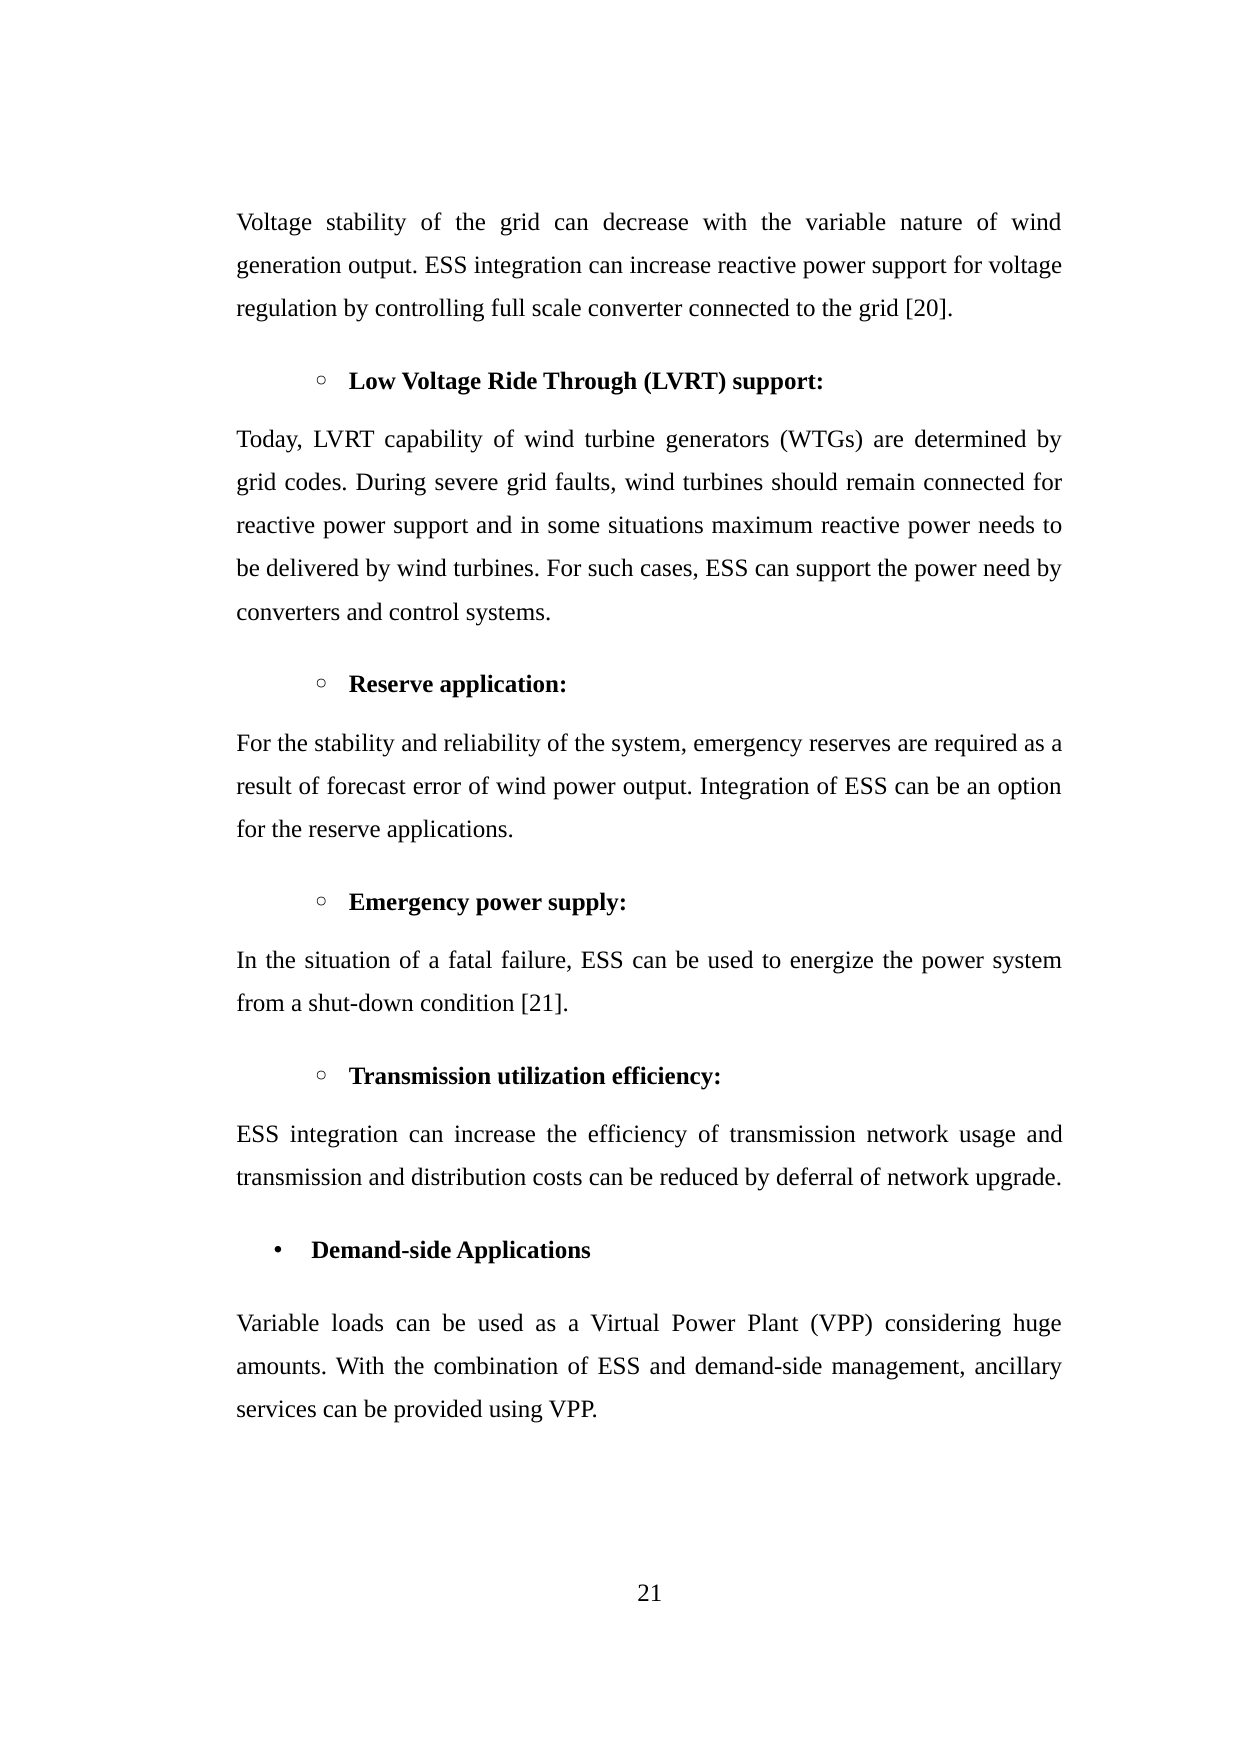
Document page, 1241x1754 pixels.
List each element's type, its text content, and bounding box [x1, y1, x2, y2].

list Demand-side Applications [273, 1235, 1063, 1264]
text Variable loads can be used as a Virtual Power Plant (VPP) considering huge amounts. With the combination of ESS and demand-side management, ancillary services can be provided using VPP. [236, 1308, 1063, 1423]
text In the situation of a fatal failure, ESS can be used to energize the power system from a shut-down condition [21]⁠. [236, 945, 1063, 1017]
list Reserve application: [311, 669, 1063, 698]
text ESS integration can increase the efficiency of transmission network usage and transmission and distribution costs can be reduced by deferral of network upgrade. [236, 1119, 1063, 1191]
text Today, LVRT capability of wind turbine generators (WTGs) are determined by grid codes. During severe grid faults, wind turbines should remain connected for reactive power support and in some situations maximum reactive power needs to be delivered by wind turbines. For such cases, ESS can support the power need by converters and control systems. [236, 424, 1063, 625]
list Low Voltage Ride Through (LVRT) support: [311, 366, 1063, 394]
list Emergency power supply: [311, 887, 1063, 915]
list Transmission utilization efficiency: [311, 1061, 1063, 1089]
text Voltage stability of the grid can decrease with the variable nature of wind generation output. ESS integration can increase reactive power support for voltage regulation by controlling full scale converter connected to the grid [20]⁠. [236, 207, 1063, 322]
text For the stability and reliability of the system, emergency reserves are required as a result of forecast error of wind power output. Integration of ESS can be an option for the reserve applications. [236, 728, 1063, 843]
